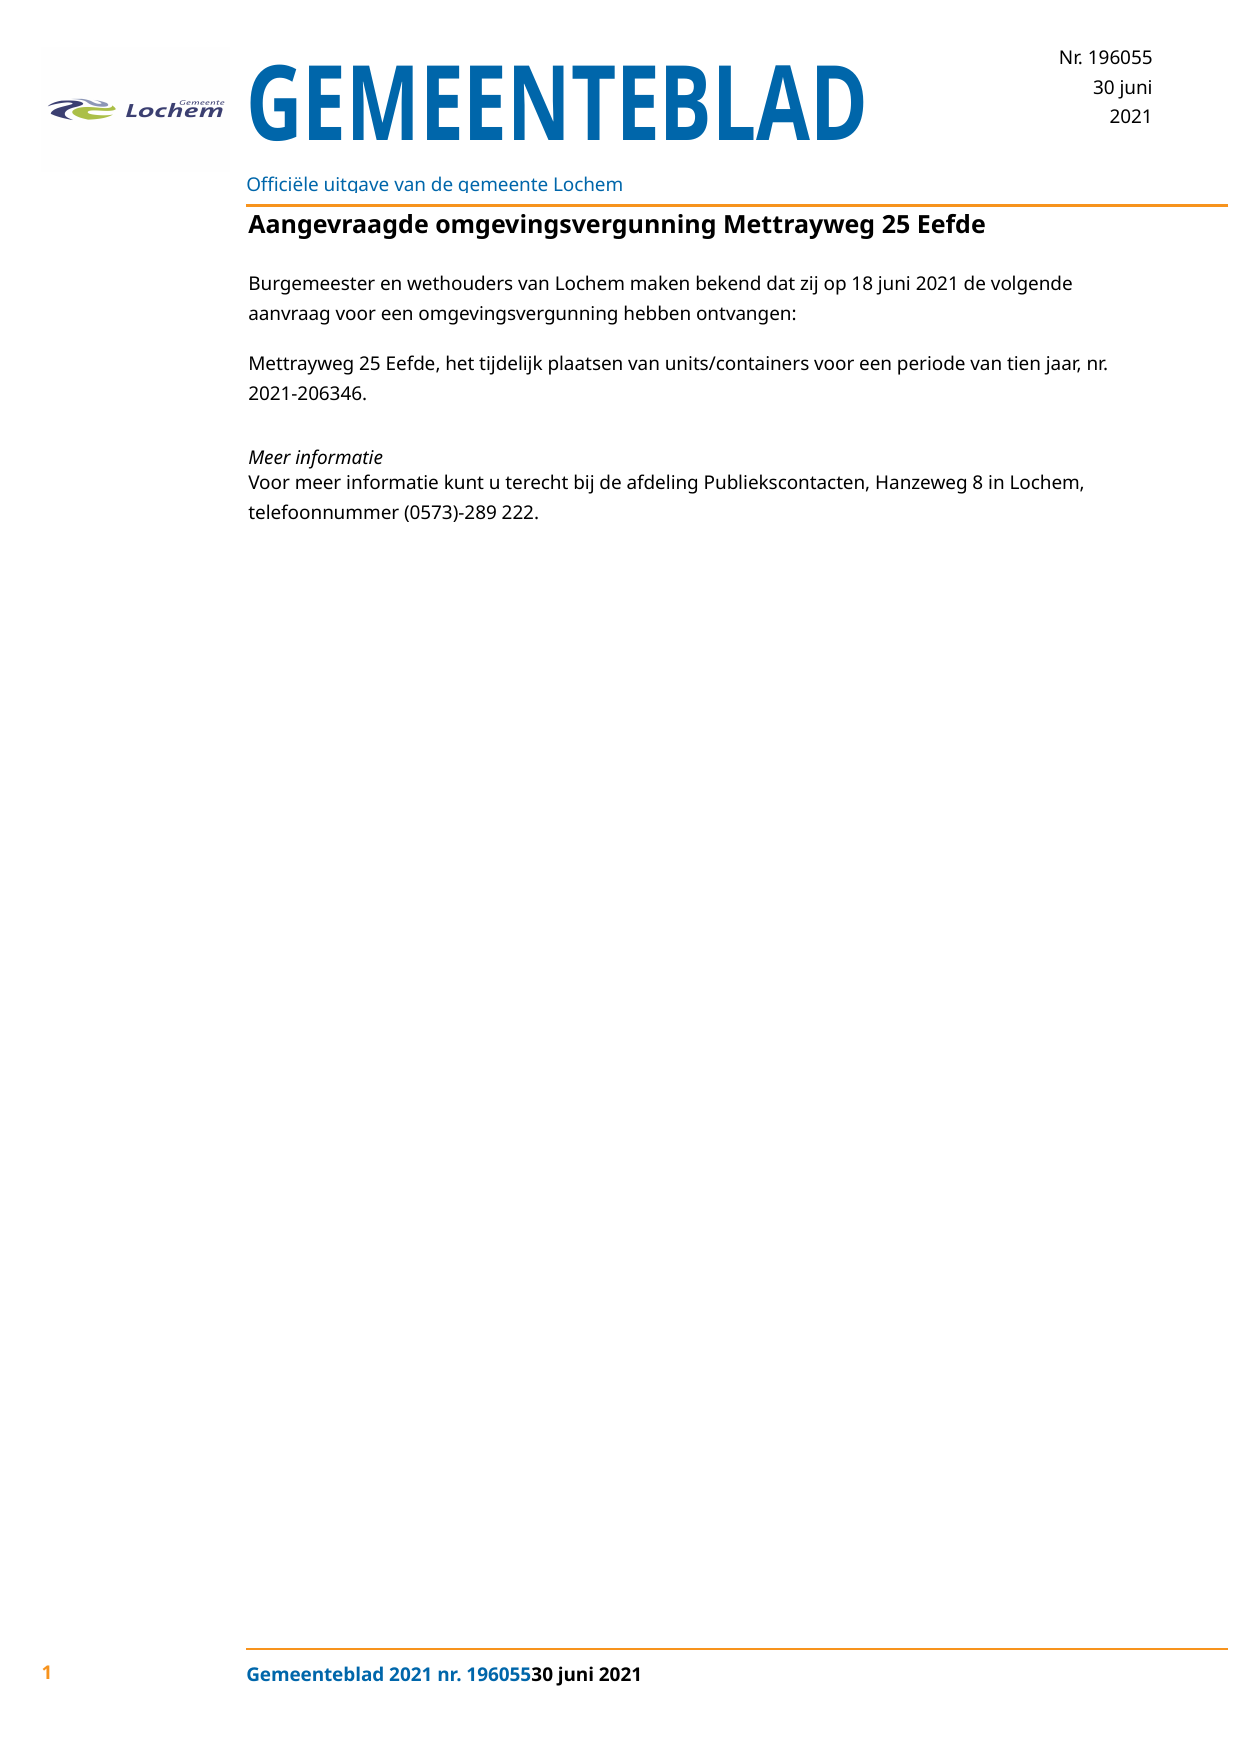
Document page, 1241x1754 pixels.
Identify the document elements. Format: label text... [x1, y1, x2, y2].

text Aangevraagde omgevingsvergunning Mettrayweg 25 Eefde [248, 207, 1152, 241]
text Mettrayweg 25 Eefde, het tijdelijk plaatsen van units/containers voor een periode van tien jaar, nr. 2021-206346. [248, 350, 1152, 406]
picture [41, 47, 231, 172]
text Voor meer informatie kunt u terecht bij de afdeling Publiekscontacten, Hanzeweg 8 in Lochem, telefoonnummer (0573)-289 222. [248, 469, 1152, 525]
text Meer informatie [248, 444, 1152, 469]
text Burgemeester en wethouders van Lochem maken bekend dat zij op 18 juni 2021 de volgende aanvraag voor een omgevingsvergunning hebben ontvangen: [248, 270, 1152, 326]
